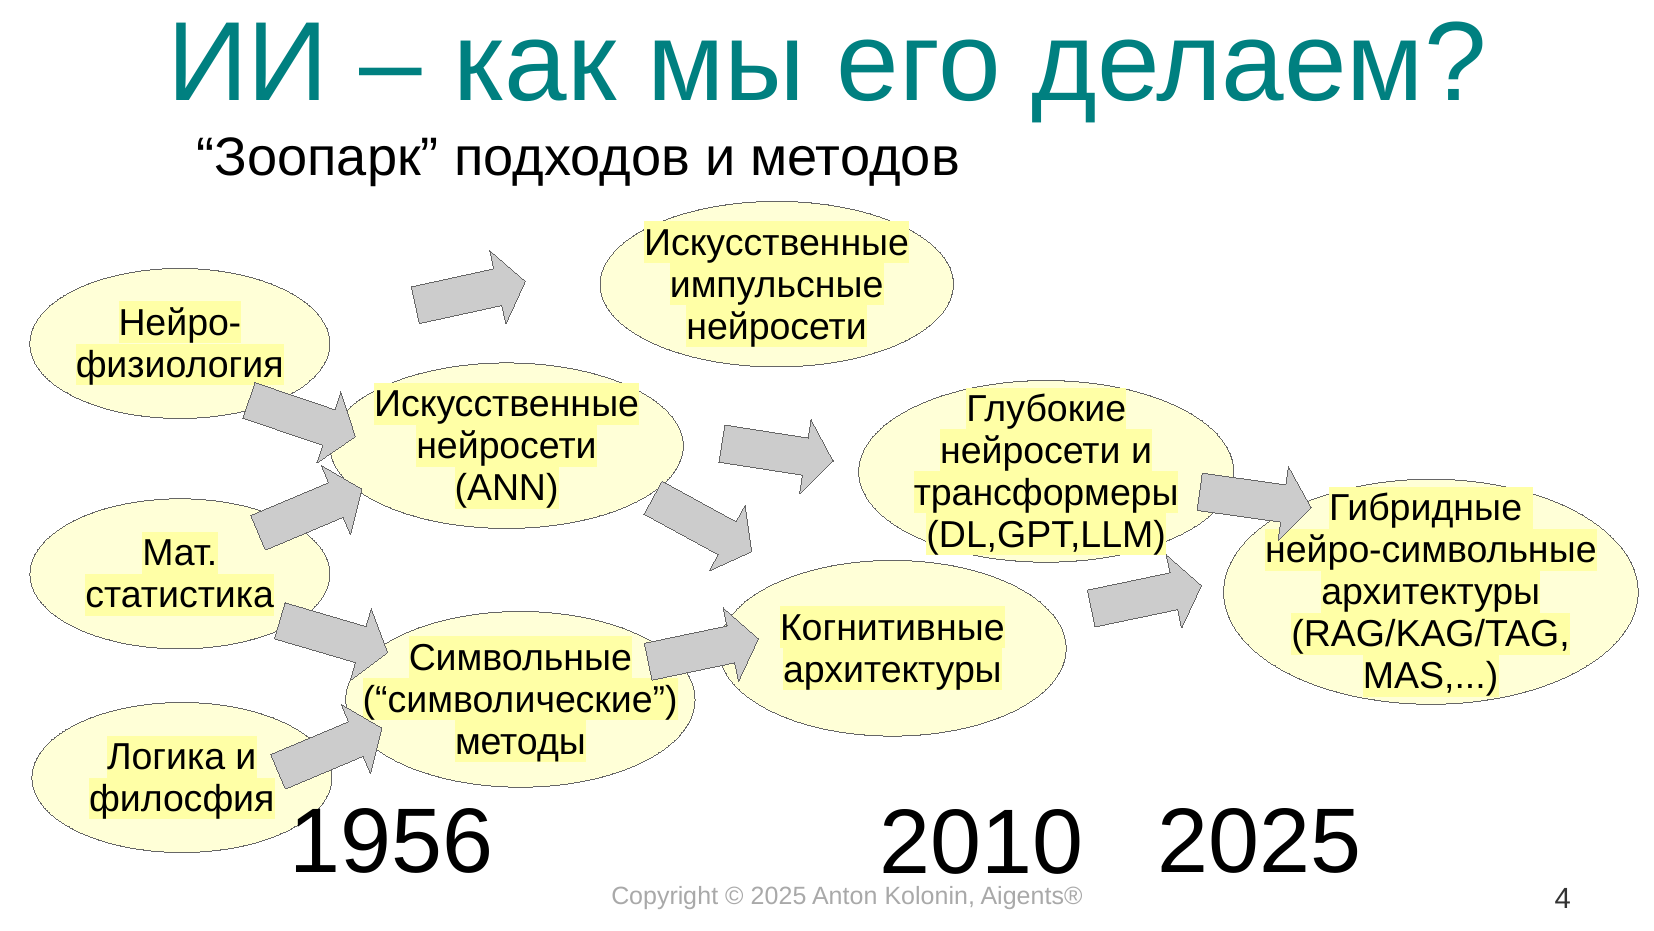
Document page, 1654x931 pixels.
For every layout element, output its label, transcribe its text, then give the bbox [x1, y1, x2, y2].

text_box ИИ – как мы его делаем? [0, 0, 1654, 132]
text_box Глубокие нейросети и трансформеры (DL,GPT,LLM) [858, 380, 1234, 563]
text_box [270, 704, 382, 782]
text_box [250, 465, 362, 550]
text_box [242, 382, 356, 463]
text_box [718, 419, 834, 494]
text_box Искусственные нейросети (ANN) [330, 362, 684, 529]
text_box Искусственные импульсные нейросети [600, 201, 954, 367]
text_box Символьные (“символические”) методы [345, 611, 696, 786]
text_box Мат. статистика [29, 498, 330, 649]
text_box [643, 481, 752, 571]
text_box “Зоопарк” подходов и методов [181, 119, 976, 195]
text_box [644, 607, 759, 682]
text_box 1956 [274, 782, 557, 900]
text_box Когнитивные архитектуры [722, 560, 1067, 737]
text_box [1087, 554, 1202, 628]
text_box [411, 250, 526, 324]
text_box Логика и филосфия [31, 702, 309, 853]
text_box [1197, 466, 1312, 541]
text_box 2010 [865, 782, 1147, 901]
text_box Нейро-физиология [29, 268, 330, 419]
text_box 2025 [1147, 782, 1425, 901]
text_box Гибридные нейро-символьные архитектуры (RAG/KAG/TAG, MAS,...) [1223, 479, 1639, 705]
text_box [274, 602, 388, 681]
